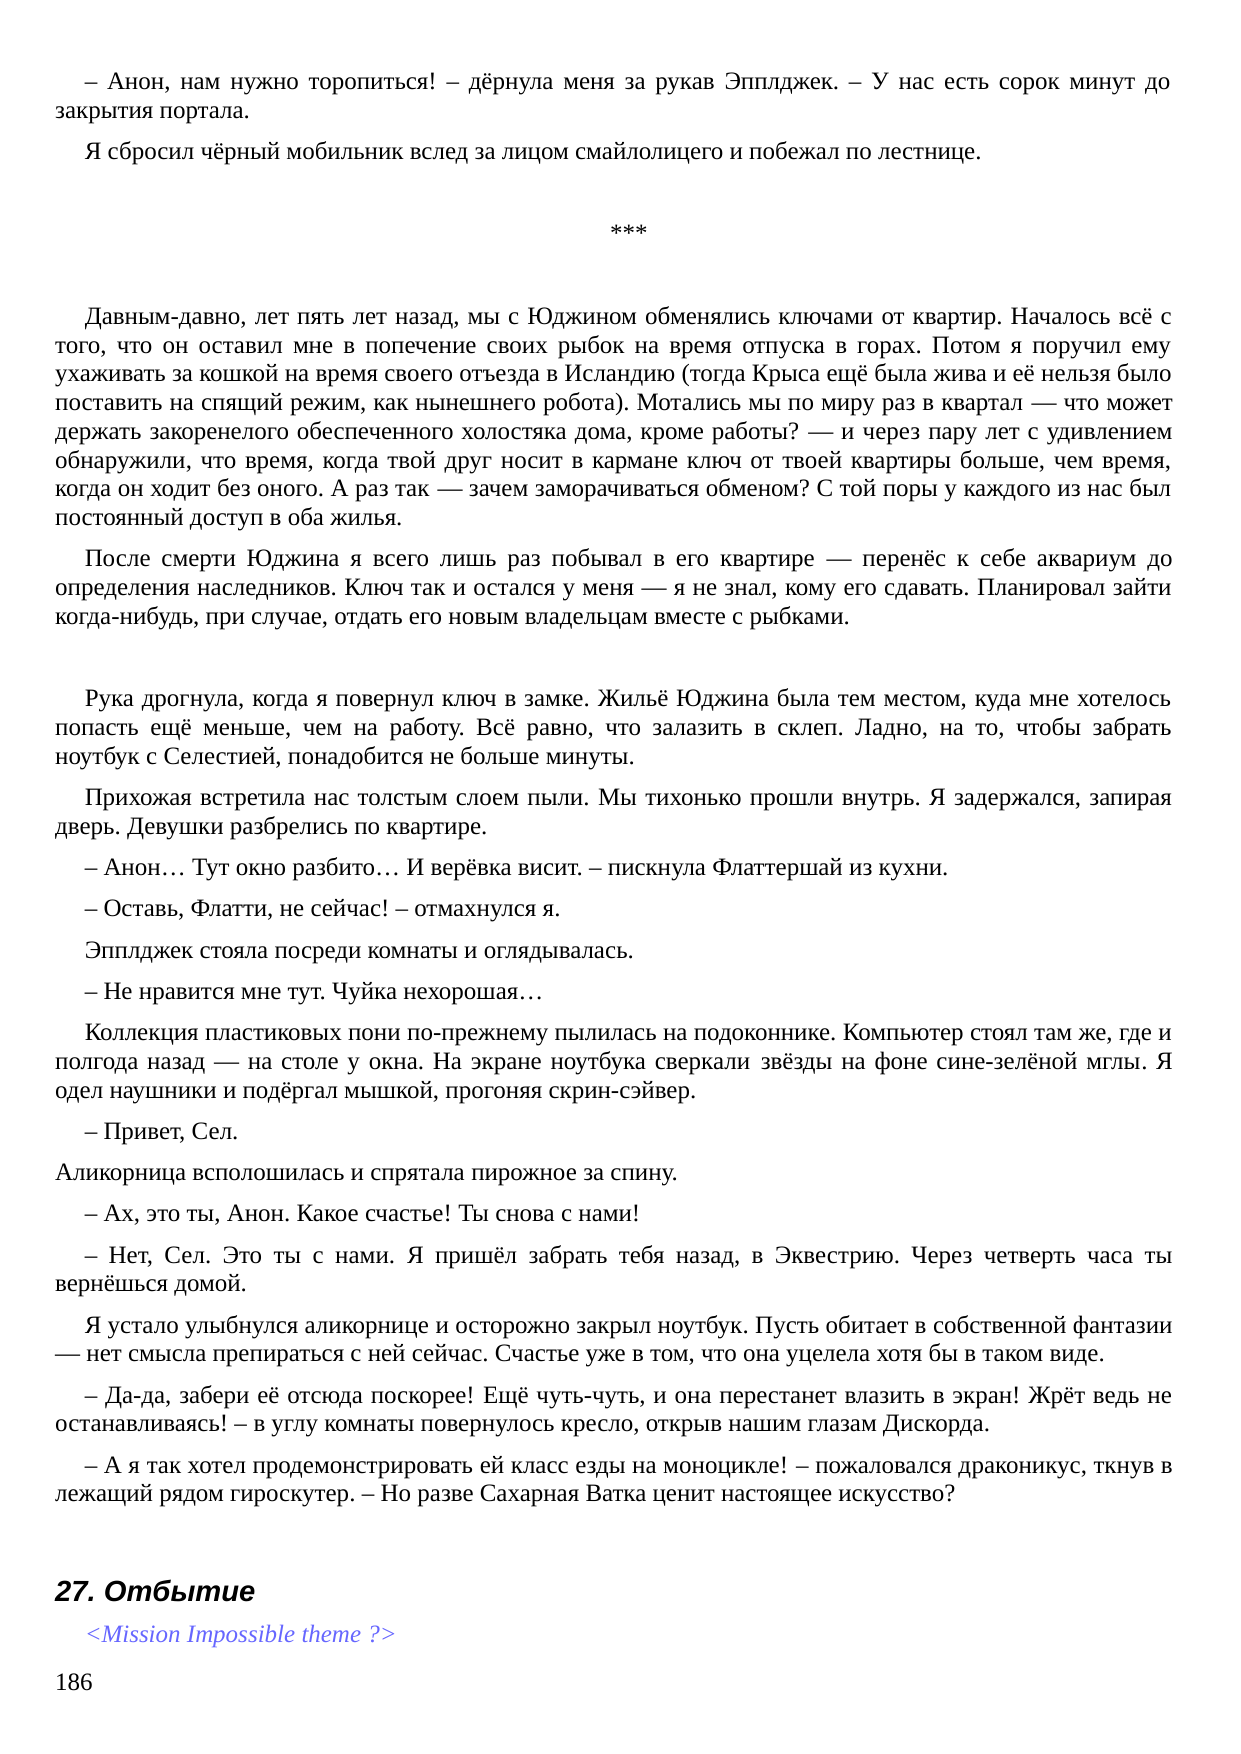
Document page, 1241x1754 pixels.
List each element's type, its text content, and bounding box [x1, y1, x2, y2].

text – Нет, Сел. Это ты с нами. Я пришёл забрать тебя назад, в Эквестрию. Через четверть часа ты вернёшься домой. [55, 1240, 1173, 1297]
text – Ах, это ты, Анон. Какое счастье! Ты снова с нами! [55, 1198, 1173, 1227]
text – Анон, нам нужно торопиться! – дёрнула меня за рукав Эпплджек. – У нас есть сорок минут до закрытия портала. [55, 66, 1173, 123]
text – Привет, Сел. [55, 1116, 1173, 1145]
text *** [55, 218, 1173, 247]
text После смерти Юджина я всего лишь раз побывал в его квартире — перенёс к себе аквариум до определения наследников. Ключ так и остался у меня — я не знал, кому его сдавать. Планировал зайти когда-нибудь, при случае, отдать его новым владельцам вместе с рыбками. [55, 543, 1173, 630]
text – Оставь, Флатти, не сейчас! – отмахнулся я. [55, 893, 1173, 922]
text Аликорница всполошилась и спрятала пирожное за спину. [55, 1157, 1173, 1186]
text – А я так хотел продемонстрировать ей класс езды на моноцикле! – пожаловался драконикус, ткнув в лежащий рядом гироскутер. – Но разве Сахарная Ватка ценит настоящее искусство? [55, 1450, 1173, 1507]
text – Не нравится мне тут. Чуйка нехорошая… [55, 976, 1173, 1005]
text Я сбросил чёрный мобильник вслед за лицом смайлолицего и побежал по лестнице. [55, 136, 1173, 165]
text Эпплджек стояла посреди комнаты и оглядывалась. [55, 935, 1173, 963]
text – Да-да, забери её отсюда поскорее! Ещё чуть-чуть, и она перестанет влазить в экран! Жрёт ведь не останавливаясь! – в углу комнаты повернулось кресло, открыв нашим глазам Дискорда. [55, 1380, 1173, 1437]
text Рука дрогнула, когда я повернул ключ в замке. Жильё Юджина была тем местом, куда мне хотелось попасть ещё меньше, чем на работу. Всё равно, что залазить в склеп. Ладно, на то, чтобы забрать ноутбук с Селестией, понадобится не больше минуты. [55, 683, 1173, 770]
text <Mission Impossible theme ?> [55, 1619, 1173, 1648]
text Давным-давно, лет пять лет назад, мы с Юджином обменялись ключами от квартир. Началось всё с того, что он оставил мне в попечение своих рыбок на время отпуска в горах. Потом я поручил ему ухаживать за кошкой на время своего отъезда в Исландию (тогда Крыса ещё была жива и её нельзя было поставить на спящий режим, как нынешнего робота). Мотались мы по миру раз в квартал — что может держать закоренелого обеспеченного холостяка дома, кроме работы? — и через пару лет с удивлением обнаружили, что время, когда твой друг носит в кармане ключ от твоей квартиры больше, чем время, когда он ходит без оного. А раз так — зачем заморачиваться обменом? С той поры у каждого из нас был постоянный доступ в оба жилья. [55, 301, 1173, 531]
text Коллекция пластиковых пони по-прежнему пылилась на подоконнике. Компьютер стоял там же, где и полгода назад — на столе у окна. На экране ноутбука сверкали звёзды на фоне сине-зелёной мглы. Я одел наушники и подёргал мышкой, прогоняя скрин-сэйвер. [55, 1017, 1173, 1103]
subtitle 27. Отбытие [55, 1573, 1173, 1607]
text Прихожая встретила нас толстым слоем пыли. Мы тихонько прошли внутрь. Я задержался, запирая дверь. Девушки разбрелись по квартире. [55, 782, 1173, 840]
text Я устало улыбнулся аликорнице и осторожно закрыл ноутбук. Пусть обитает в собственной фантазии — нет смысла препираться с ней сейчас. Счастье уже в том, что она уцелела хотя бы в таком виде. [55, 1310, 1173, 1367]
text – Анон… Тут окно разбито… И верёвка висит. – пискнула Флаттершай из кухни. [55, 852, 1173, 881]
